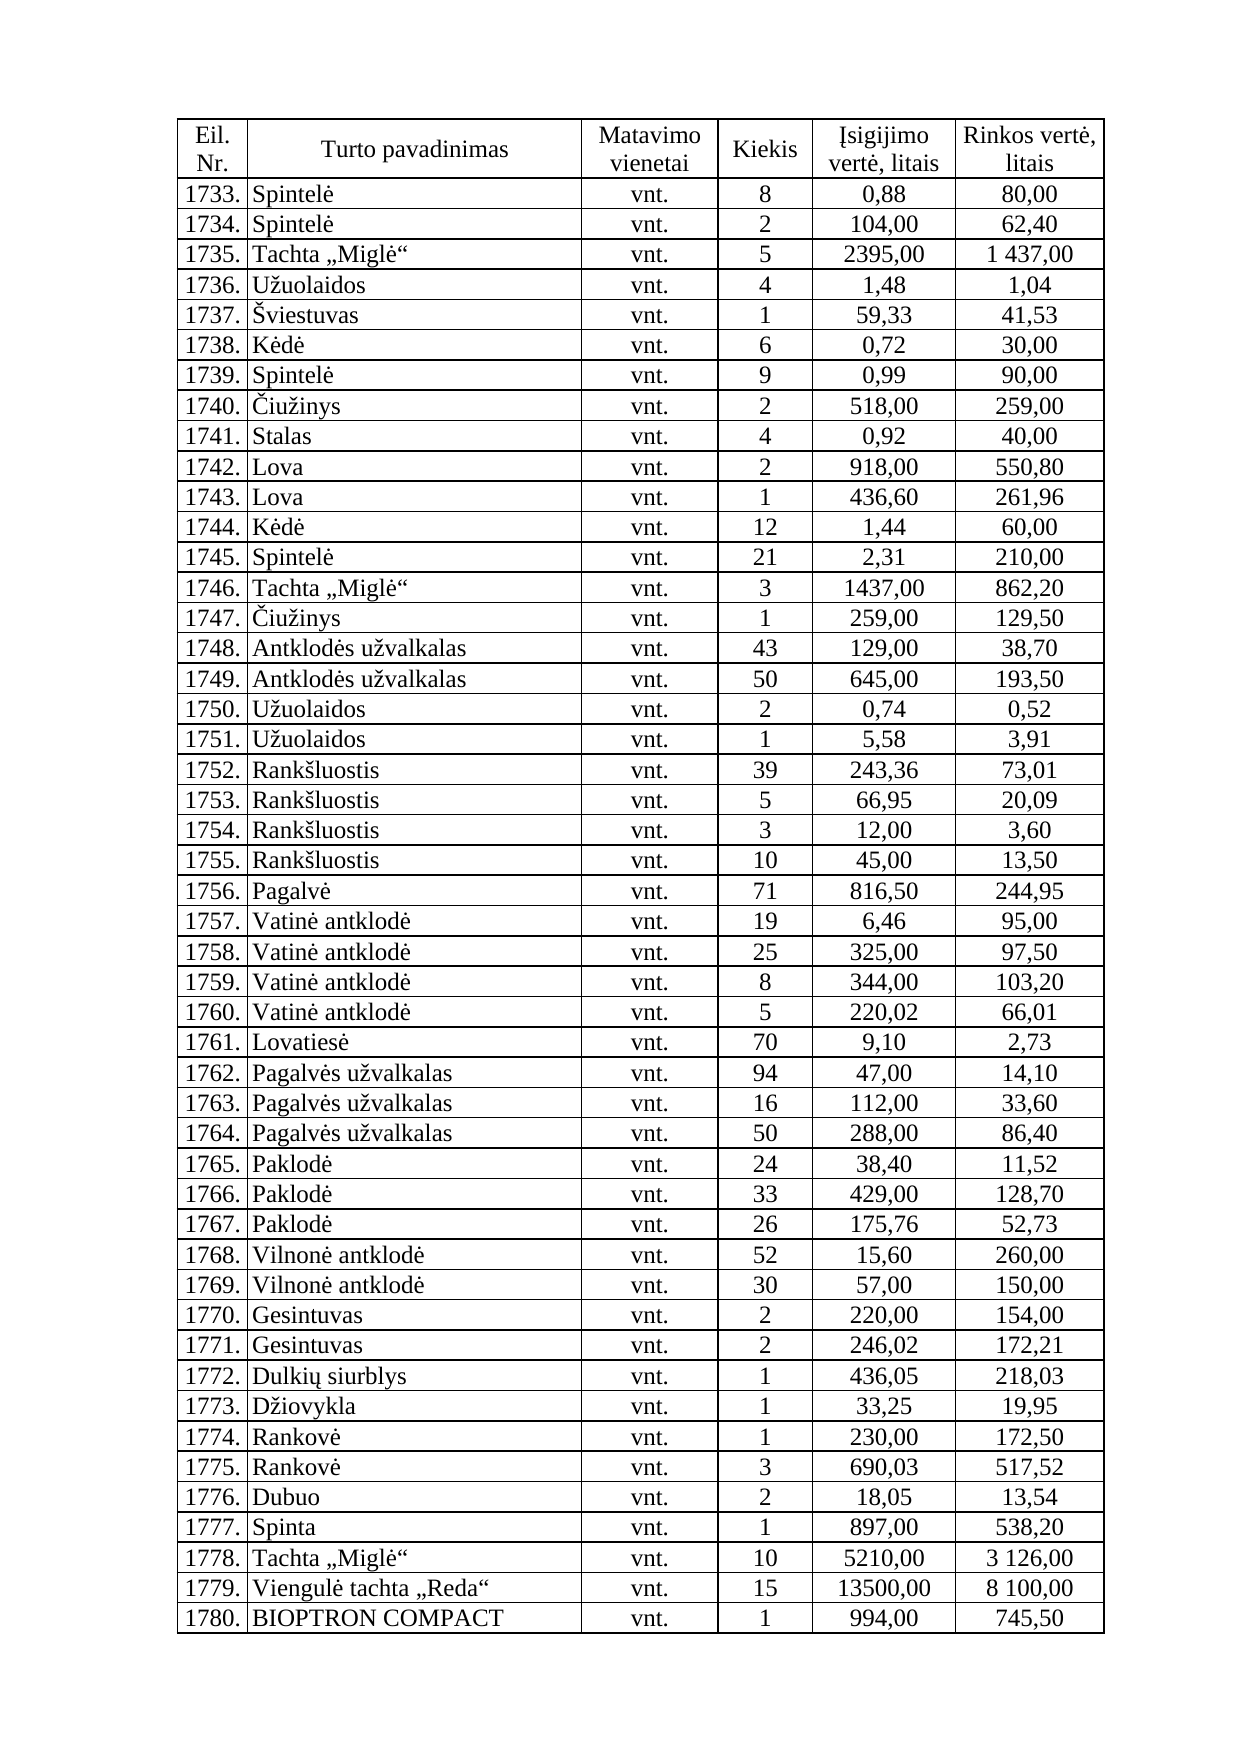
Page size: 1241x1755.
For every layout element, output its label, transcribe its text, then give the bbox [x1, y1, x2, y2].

table_cell 1779. [178, 1573, 247, 1602]
table_cell 243,36 [813, 755, 955, 783]
table_cell 1759. [178, 967, 247, 996]
table_cell 6,46 [813, 906, 955, 935]
table_cell 10 [719, 846, 812, 874]
table_cell 2 [719, 694, 812, 723]
table_cell 80,00 [956, 179, 1103, 207]
table_cell 95,00 [956, 906, 1103, 935]
table_cell vnt. [582, 1452, 717, 1481]
table_cell 259,00 [813, 603, 955, 632]
table_cell Spintelė [248, 179, 581, 207]
table_cell 12,00 [813, 815, 955, 844]
table_cell 1738. [178, 330, 247, 359]
table_cell 436,60 [813, 482, 955, 511]
table_cell vnt. [582, 330, 717, 359]
table_cell 175,76 [813, 1210, 955, 1238]
table_cell 1,48 [813, 270, 955, 298]
table_cell 1740. [178, 391, 247, 420]
table_cell 1776. [178, 1482, 247, 1511]
table_cell 16 [719, 1088, 812, 1117]
table_cell vnt. [582, 1361, 717, 1390]
table_cell vnt. [582, 1058, 717, 1087]
table_cell vnt. [582, 725, 717, 753]
table_cell vnt. [582, 1210, 717, 1238]
table_cell 1775. [178, 1452, 247, 1481]
table_cell 3 [719, 815, 812, 844]
table_cell 1772. [178, 1361, 247, 1390]
table_cell 19 [719, 906, 812, 935]
table_cell 260,00 [956, 1240, 1103, 1268]
table_cell vnt. [582, 209, 717, 238]
table_cell 193,50 [956, 664, 1103, 692]
table_cell 3 [719, 1452, 812, 1481]
table_header Eil. Nr. [178, 120, 247, 177]
table_cell 1767. [178, 1210, 247, 1238]
table_cell 33,25 [813, 1391, 955, 1420]
table_cell Paklodė [248, 1179, 581, 1208]
table_cell 33 [719, 1179, 812, 1208]
table_cell 1756. [178, 876, 247, 905]
table_cell Čiužinys [248, 603, 581, 632]
table_cell vnt. [582, 1513, 717, 1541]
table_cell 52 [719, 1240, 812, 1268]
table_cell 1755. [178, 846, 247, 874]
table_cell 1750. [178, 694, 247, 723]
table_cell 8 [719, 179, 812, 207]
table_cell 1760. [178, 997, 247, 1026]
table_cell 1749. [178, 664, 247, 692]
table_cell 33,60 [956, 1088, 1103, 1117]
table_cell Vilnonė antklodė [248, 1240, 581, 1268]
table_cell 429,00 [813, 1179, 955, 1208]
table_cell Rankovė [248, 1422, 581, 1450]
table_cell vnt. [582, 1118, 717, 1147]
table_cell 1733. [178, 179, 247, 207]
table_cell 1 437,00 [956, 240, 1103, 268]
table_cell vnt. [582, 1603, 717, 1632]
table_cell 1768. [178, 1240, 247, 1268]
table_cell 5 [719, 240, 812, 268]
table_cell 2 [719, 1331, 812, 1359]
table_cell vnt. [582, 482, 717, 511]
table_cell vnt. [582, 421, 717, 450]
table_cell 43 [719, 633, 812, 662]
table_cell Dulkių siurblys [248, 1361, 581, 1390]
table_cell 41,53 [956, 300, 1103, 329]
table_cell 0,88 [813, 179, 955, 207]
table_cell 1766. [178, 1179, 247, 1208]
table_cell 0,52 [956, 694, 1103, 723]
table_cell 30,00 [956, 330, 1103, 359]
table_cell 1735. [178, 240, 247, 268]
table_cell 26 [719, 1210, 812, 1238]
table_cell 2 [719, 209, 812, 238]
table_cell Stalas [248, 421, 581, 450]
table_cell vnt. [582, 1543, 717, 1572]
table_cell vnt. [582, 1391, 717, 1420]
table_cell 59,33 [813, 300, 955, 329]
table_cell vnt. [582, 300, 717, 329]
table_cell Lova [248, 482, 581, 511]
table_cell 13,50 [956, 846, 1103, 874]
table_cell 52,73 [956, 1210, 1103, 1238]
table_cell Pagalvė [248, 876, 581, 905]
table_cell 8 [719, 967, 812, 996]
table_cell vnt. [582, 664, 717, 692]
table_cell 897,00 [813, 1513, 955, 1541]
table_cell 1734. [178, 209, 247, 238]
table_cell 1753. [178, 785, 247, 814]
table_cell 10 [719, 1543, 812, 1572]
table_cell 1780. [178, 1603, 247, 1632]
table_cell Spintelė [248, 209, 581, 238]
table_cell 9,10 [813, 1028, 955, 1056]
table_cell 47,00 [813, 1058, 955, 1087]
table_cell Paklodė [248, 1149, 581, 1177]
table_cell 1737. [178, 300, 247, 329]
table_cell vnt. [582, 694, 717, 723]
table_cell vnt. [582, 1028, 717, 1056]
table_cell Spinta [248, 1513, 581, 1541]
table_cell 862,20 [956, 573, 1103, 602]
table_cell 128,70 [956, 1179, 1103, 1208]
table_cell vnt. [582, 1149, 717, 1177]
table_cell Antklodės užvalkalas [248, 633, 581, 662]
table_cell Gesintuvas [248, 1300, 581, 1329]
table_cell 1 [719, 482, 812, 511]
table_cell 73,01 [956, 755, 1103, 783]
table_cell Vatinė antklodė [248, 997, 581, 1026]
table_cell 816,50 [813, 876, 955, 905]
table_cell Vatinė antklodė [248, 967, 581, 996]
table_cell Pagalvės užvalkalas [248, 1058, 581, 1087]
table_cell 5,58 [813, 725, 955, 753]
table_cell 1754. [178, 815, 247, 844]
table_cell 1764. [178, 1118, 247, 1147]
table_cell 1739. [178, 361, 247, 389]
table_cell Rankovė [248, 1452, 581, 1481]
table_cell 38,70 [956, 633, 1103, 662]
table_cell vnt. [582, 452, 717, 480]
table_cell 230,00 [813, 1422, 955, 1450]
table_cell 57,00 [813, 1270, 955, 1299]
table_cell Kėdė [248, 330, 581, 359]
table_cell 1748. [178, 633, 247, 662]
table_cell 86,40 [956, 1118, 1103, 1147]
table_cell 745,50 [956, 1603, 1103, 1632]
table_cell vnt. [582, 1088, 717, 1117]
table_cell vnt. [582, 906, 717, 935]
table_cell 14,10 [956, 1058, 1103, 1087]
table_cell 8 100,00 [956, 1573, 1103, 1602]
table_cell Pagalvės užvalkalas [248, 1088, 581, 1117]
table_cell 21 [719, 543, 812, 571]
table_cell 1778. [178, 1543, 247, 1572]
table_cell 2,73 [956, 1028, 1103, 1056]
table_cell 15,60 [813, 1240, 955, 1268]
table_cell vnt. [582, 633, 717, 662]
table_cell 538,20 [956, 1513, 1103, 1541]
table_cell 66,95 [813, 785, 955, 814]
table_cell 154,00 [956, 1300, 1103, 1329]
table_cell vnt. [582, 1270, 717, 1299]
table_cell 1769. [178, 1270, 247, 1299]
table_cell 2,31 [813, 543, 955, 571]
table_cell 13,54 [956, 1482, 1103, 1511]
table_cell 5 [719, 785, 812, 814]
table_cell 3 126,00 [956, 1543, 1103, 1572]
table_cell 244,95 [956, 876, 1103, 905]
table_cell 18,05 [813, 1482, 955, 1511]
table_cell 1771. [178, 1331, 247, 1359]
table_cell vnt. [582, 270, 717, 298]
table_cell 19,95 [956, 1391, 1103, 1420]
table_cell 3,91 [956, 725, 1103, 753]
table_cell 1 [719, 1603, 812, 1632]
table_cell BIOPTRON COMPACT [248, 1603, 581, 1632]
table_cell 1437,00 [813, 573, 955, 602]
table_cell 2 [719, 1482, 812, 1511]
table_cell 12 [719, 512, 812, 541]
table_cell Rankšluostis [248, 755, 581, 783]
table_cell 4 [719, 270, 812, 298]
table_cell Vatinė antklodė [248, 906, 581, 935]
table_cell vnt. [582, 937, 717, 965]
table_cell 172,21 [956, 1331, 1103, 1359]
table_cell Čiužinys [248, 391, 581, 420]
table_cell 1742. [178, 452, 247, 480]
table_cell vnt. [582, 603, 717, 632]
table_cell vnt. [582, 1482, 717, 1511]
table_cell 1743. [178, 482, 247, 511]
table_cell 50 [719, 664, 812, 692]
table_cell Džiovykla [248, 1391, 581, 1420]
table_cell Spintelė [248, 361, 581, 389]
table_cell 1,44 [813, 512, 955, 541]
table_cell vnt. [582, 1300, 717, 1329]
table_cell 1761. [178, 1028, 247, 1056]
table_cell 103,20 [956, 967, 1103, 996]
table_cell 1752. [178, 755, 247, 783]
table_cell 39 [719, 755, 812, 783]
table_cell 436,05 [813, 1361, 955, 1390]
table_cell 30 [719, 1270, 812, 1299]
table_cell 1 [719, 1361, 812, 1390]
table_cell 1745. [178, 543, 247, 571]
table_cell 71 [719, 876, 812, 905]
table_cell 1770. [178, 1300, 247, 1329]
table_cell 20,09 [956, 785, 1103, 814]
table_cell 325,00 [813, 937, 955, 965]
table_cell 1 [719, 1391, 812, 1420]
table_cell 994,00 [813, 1603, 955, 1632]
table_cell 24 [719, 1149, 812, 1177]
table_cell 690,03 [813, 1452, 955, 1481]
table_cell Antklodės užvalkalas [248, 664, 581, 692]
table_cell vnt. [582, 179, 717, 207]
table_cell 259,00 [956, 391, 1103, 420]
table_cell 1,04 [956, 270, 1103, 298]
table_cell vnt. [582, 512, 717, 541]
table_cell 645,00 [813, 664, 955, 692]
table_cell Kėdė [248, 512, 581, 541]
table_cell 1 [719, 1422, 812, 1450]
table_cell 0,92 [813, 421, 955, 450]
table_cell vnt. [582, 755, 717, 783]
table_cell 3 [719, 573, 812, 602]
table_cell Spintelė [248, 543, 581, 571]
table_cell vnt. [582, 1179, 717, 1208]
table_cell 0,74 [813, 694, 955, 723]
table_cell Rankšluostis [248, 815, 581, 844]
table_cell 220,00 [813, 1300, 955, 1329]
table_cell 1 [719, 725, 812, 753]
table_cell 518,00 [813, 391, 955, 420]
table_cell 1 [719, 1513, 812, 1541]
table_cell 1763. [178, 1088, 247, 1117]
table_cell 0,99 [813, 361, 955, 389]
table_cell 1 [719, 603, 812, 632]
table_cell 2 [719, 391, 812, 420]
table_cell Lovatiesė [248, 1028, 581, 1056]
table_cell vnt. [582, 967, 717, 996]
table_cell 1758. [178, 937, 247, 965]
table_cell 1736. [178, 270, 247, 298]
table_cell 97,50 [956, 937, 1103, 965]
table_cell 5 [719, 997, 812, 1026]
table_cell 1774. [178, 1422, 247, 1450]
table_cell 112,00 [813, 1088, 955, 1117]
table_cell 94 [719, 1058, 812, 1087]
table_cell vnt. [582, 573, 717, 602]
table_cell vnt. [582, 1573, 717, 1602]
table_cell Pagalvės užvalkalas [248, 1118, 581, 1147]
table_cell Viengulė tachta „Reda“ [248, 1573, 581, 1602]
table_cell 0,72 [813, 330, 955, 359]
table_cell 150,00 [956, 1270, 1103, 1299]
table_cell 1751. [178, 725, 247, 753]
table_cell 1765. [178, 1149, 247, 1177]
table_cell vnt. [582, 997, 717, 1026]
table_cell 220,02 [813, 997, 955, 1026]
table_cell 129,50 [956, 603, 1103, 632]
table_cell 129,00 [813, 633, 955, 662]
table_cell Užuolaidos [248, 725, 581, 753]
table_cell 172,50 [956, 1422, 1103, 1450]
table_cell vnt. [582, 876, 717, 905]
table_cell vnt. [582, 1422, 717, 1450]
table_cell Vatinė antklodė [248, 937, 581, 965]
table_cell 25 [719, 937, 812, 965]
table_cell vnt. [582, 785, 717, 814]
table_cell Tachta „Miglė“ [248, 1543, 581, 1572]
table_cell 11,52 [956, 1149, 1103, 1177]
table_cell 90,00 [956, 361, 1103, 389]
table_cell 1747. [178, 603, 247, 632]
table_cell 4 [719, 421, 812, 450]
table_cell 1762. [178, 1058, 247, 1087]
table_cell 2 [719, 452, 812, 480]
table_cell vnt. [582, 543, 717, 571]
table_cell 13500,00 [813, 1573, 955, 1602]
table_cell vnt. [582, 846, 717, 874]
table_cell Dubuo [248, 1482, 581, 1511]
table_cell 45,00 [813, 846, 955, 874]
table_cell 1777. [178, 1513, 247, 1541]
table_header Kiekis [719, 120, 812, 177]
table_cell 38,40 [813, 1149, 955, 1177]
table_cell 5210,00 [813, 1543, 955, 1572]
table_cell 1 [719, 300, 812, 329]
table_header Įsigijimo vertė, litais [813, 120, 955, 177]
table_cell 3,60 [956, 815, 1103, 844]
table_cell 2 [719, 1300, 812, 1329]
table_cell 60,00 [956, 512, 1103, 541]
table_cell 15 [719, 1573, 812, 1602]
table_cell Užuolaidos [248, 694, 581, 723]
table_cell 6 [719, 330, 812, 359]
table_cell 1744. [178, 512, 247, 541]
table_cell 246,02 [813, 1331, 955, 1359]
table_header Matavimo vienetai [582, 120, 717, 177]
table_cell 1746. [178, 573, 247, 602]
table_cell Paklodė [248, 1210, 581, 1238]
table_cell 1741. [178, 421, 247, 450]
table_cell 517,52 [956, 1452, 1103, 1481]
table_cell 2395,00 [813, 240, 955, 268]
table_cell 50 [719, 1118, 812, 1147]
table_cell 218,03 [956, 1361, 1103, 1390]
table_cell 66,01 [956, 997, 1103, 1026]
table_header Rinkos vertė, litais [956, 120, 1103, 177]
table_cell 918,00 [813, 452, 955, 480]
table_cell 1757. [178, 906, 247, 935]
table_cell Lova [248, 452, 581, 480]
table_cell 210,00 [956, 543, 1103, 571]
table_cell vnt. [582, 240, 717, 268]
table_cell vnt. [582, 361, 717, 389]
table_cell 1773. [178, 1391, 247, 1420]
table_cell Užuolaidos [248, 270, 581, 298]
table_cell Tachta „Miglė“ [248, 240, 581, 268]
table_cell 344,00 [813, 967, 955, 996]
table_cell 40,00 [956, 421, 1103, 450]
table_cell Vilnonė antklodė [248, 1270, 581, 1299]
table_cell vnt. [582, 391, 717, 420]
table_cell Šviestuvas [248, 300, 581, 329]
table_cell 70 [719, 1028, 812, 1056]
table_cell Rankšluostis [248, 846, 581, 874]
table_cell 288,00 [813, 1118, 955, 1147]
table_cell 261,96 [956, 482, 1103, 511]
table_cell Tachta „Miglė“ [248, 573, 581, 602]
table_cell 104,00 [813, 209, 955, 238]
table_cell 62,40 [956, 209, 1103, 238]
table_cell 9 [719, 361, 812, 389]
table_cell vnt. [582, 1331, 717, 1359]
table_cell vnt. [582, 815, 717, 844]
table_cell Rankšluostis [248, 785, 581, 814]
table_header Turto pavadinimas [248, 120, 581, 177]
table_cell 550,80 [956, 452, 1103, 480]
table_cell Gesintuvas [248, 1331, 581, 1359]
table_cell vnt. [582, 1240, 717, 1268]
